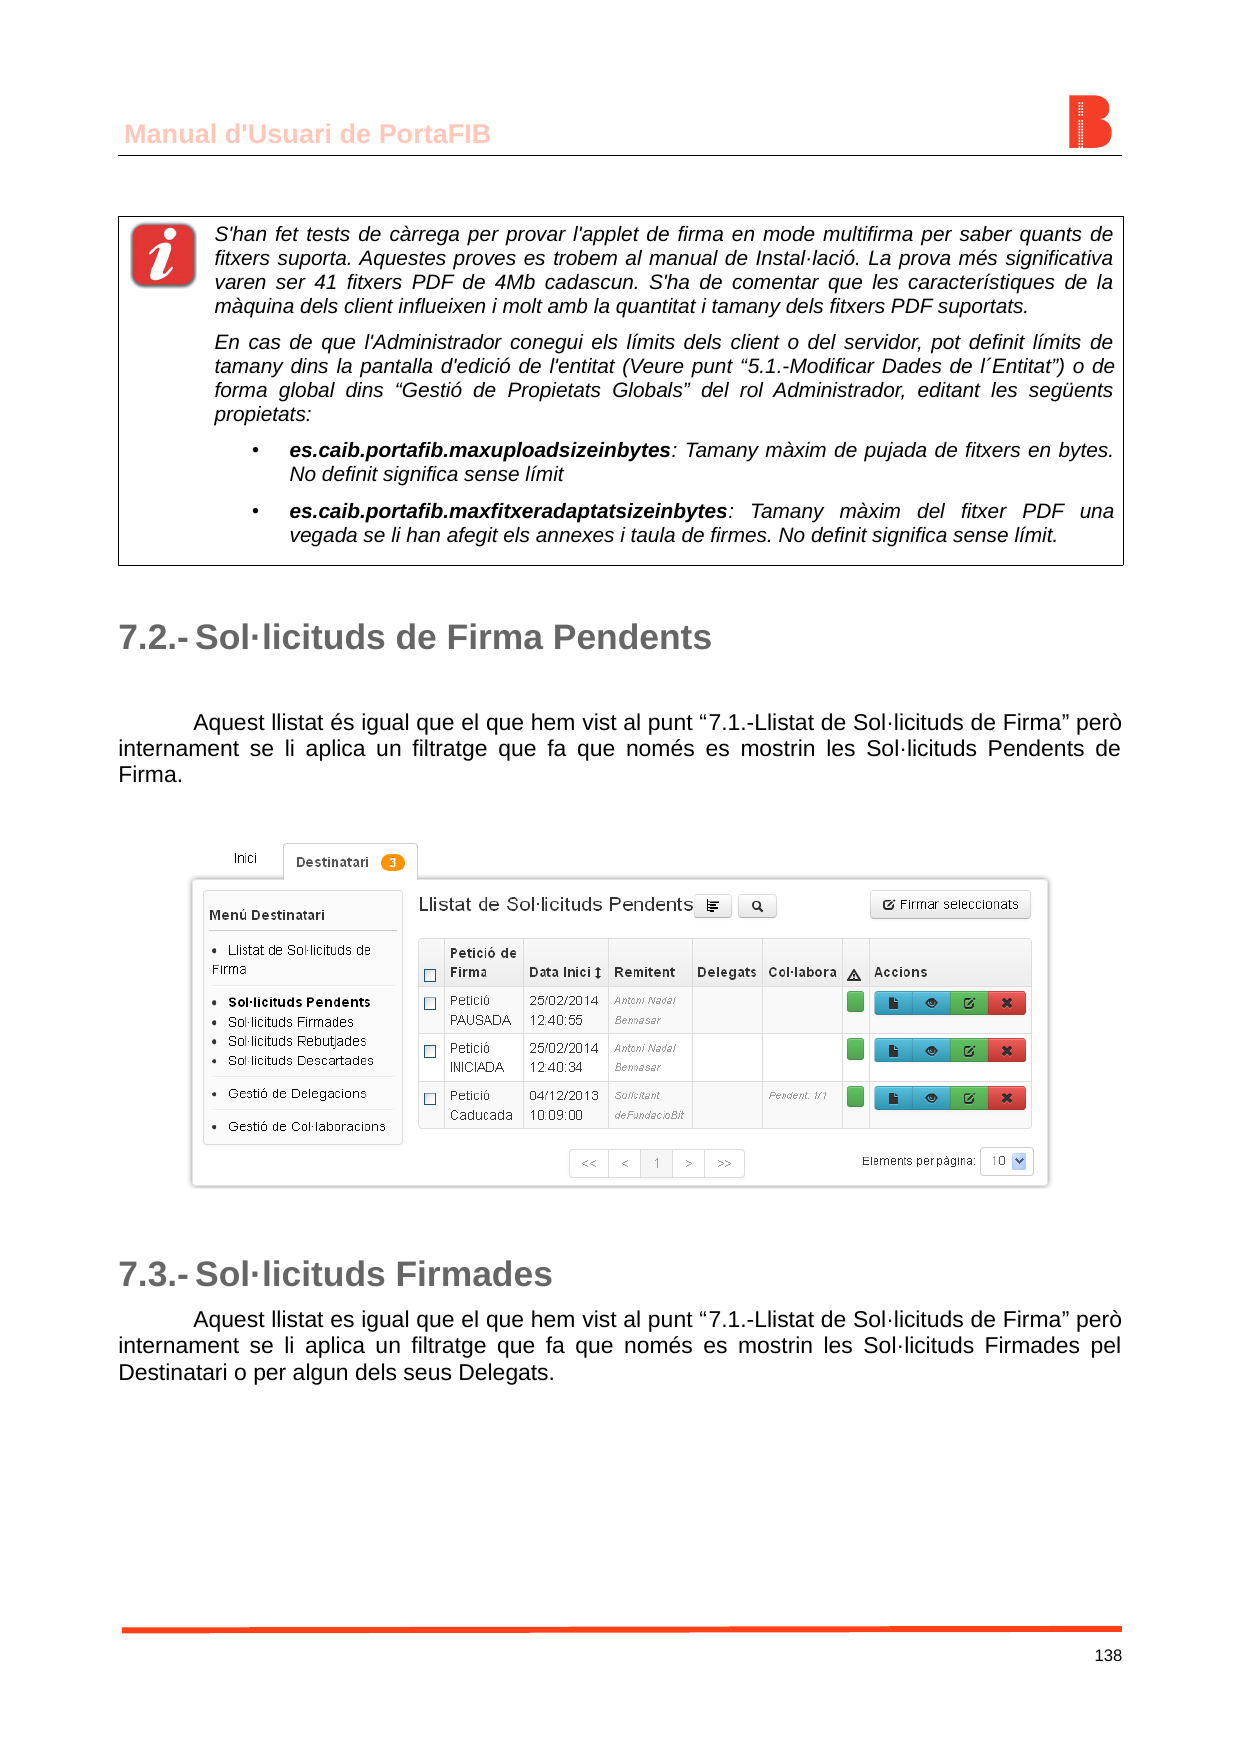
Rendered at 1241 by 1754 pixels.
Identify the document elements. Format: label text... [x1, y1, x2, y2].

table_header [119, 217, 209, 565]
picture [186, 838, 1054, 1189]
table_header S'han fet tests de càrrega per provar l'applet de firma en mode multifirma per saber quants de fitxers suporta. Aquestes proves es trobem al manual de Instal·lació. La prova més significativa varen ser 41 fitxers PDF de 4Mb cadascun. S'ha de comentar que les característiques de la màquina dels client influeixen i molt amb la quantitat i tamany dels fitxers PDF suportats. En cas de que l'Administrador conegui els límits dels client o del servidor, pot definit límits de tamany dins la pantalla d'edició de l'entitat (Veure punt “5.1.-Modificar Dades de l´Entitat”) o de forma global dins “Gestió de Propietats Globals” del rol Administrador, editant les següents propietats: es.caib.portafib.maxuploadsizeinbytes: Tamany màxim de pujada de fitxers en bytes. No definit significa sense límit es.caib.portafib.maxfitxeradaptatsizeinbytes: Tamany màxim del fitxer PDF una vegada se li han afegit els annexes i taula de firmes. No definit significa sense límit. [209, 217, 1123, 565]
picture [1063, 94, 1117, 150]
text Aquest llistat es igual que el que hem vist al punt “7.1.-Llistat de Sol·licituds de Firma” però internament se li aplica un filtratge que fa que només es mostrin les Sol·licituds Firmades pel Destinatari o per algun dels seus Delegats. [118, 1306, 1122, 1385]
picture [129, 221, 198, 289]
subtitle Sol·licituds de Firma Pendents [118, 616, 1122, 657]
text Aquest llistat és igual que el que hem vist al punt “7.1.-Llistat de Sol·licituds de Firma” però internament se li aplica un filtratge que fa que només es mostrin les Sol·licituds Pendents de Firma. [118, 708, 1122, 788]
subtitle Sol·licituds Firmades [118, 1253, 1122, 1293]
